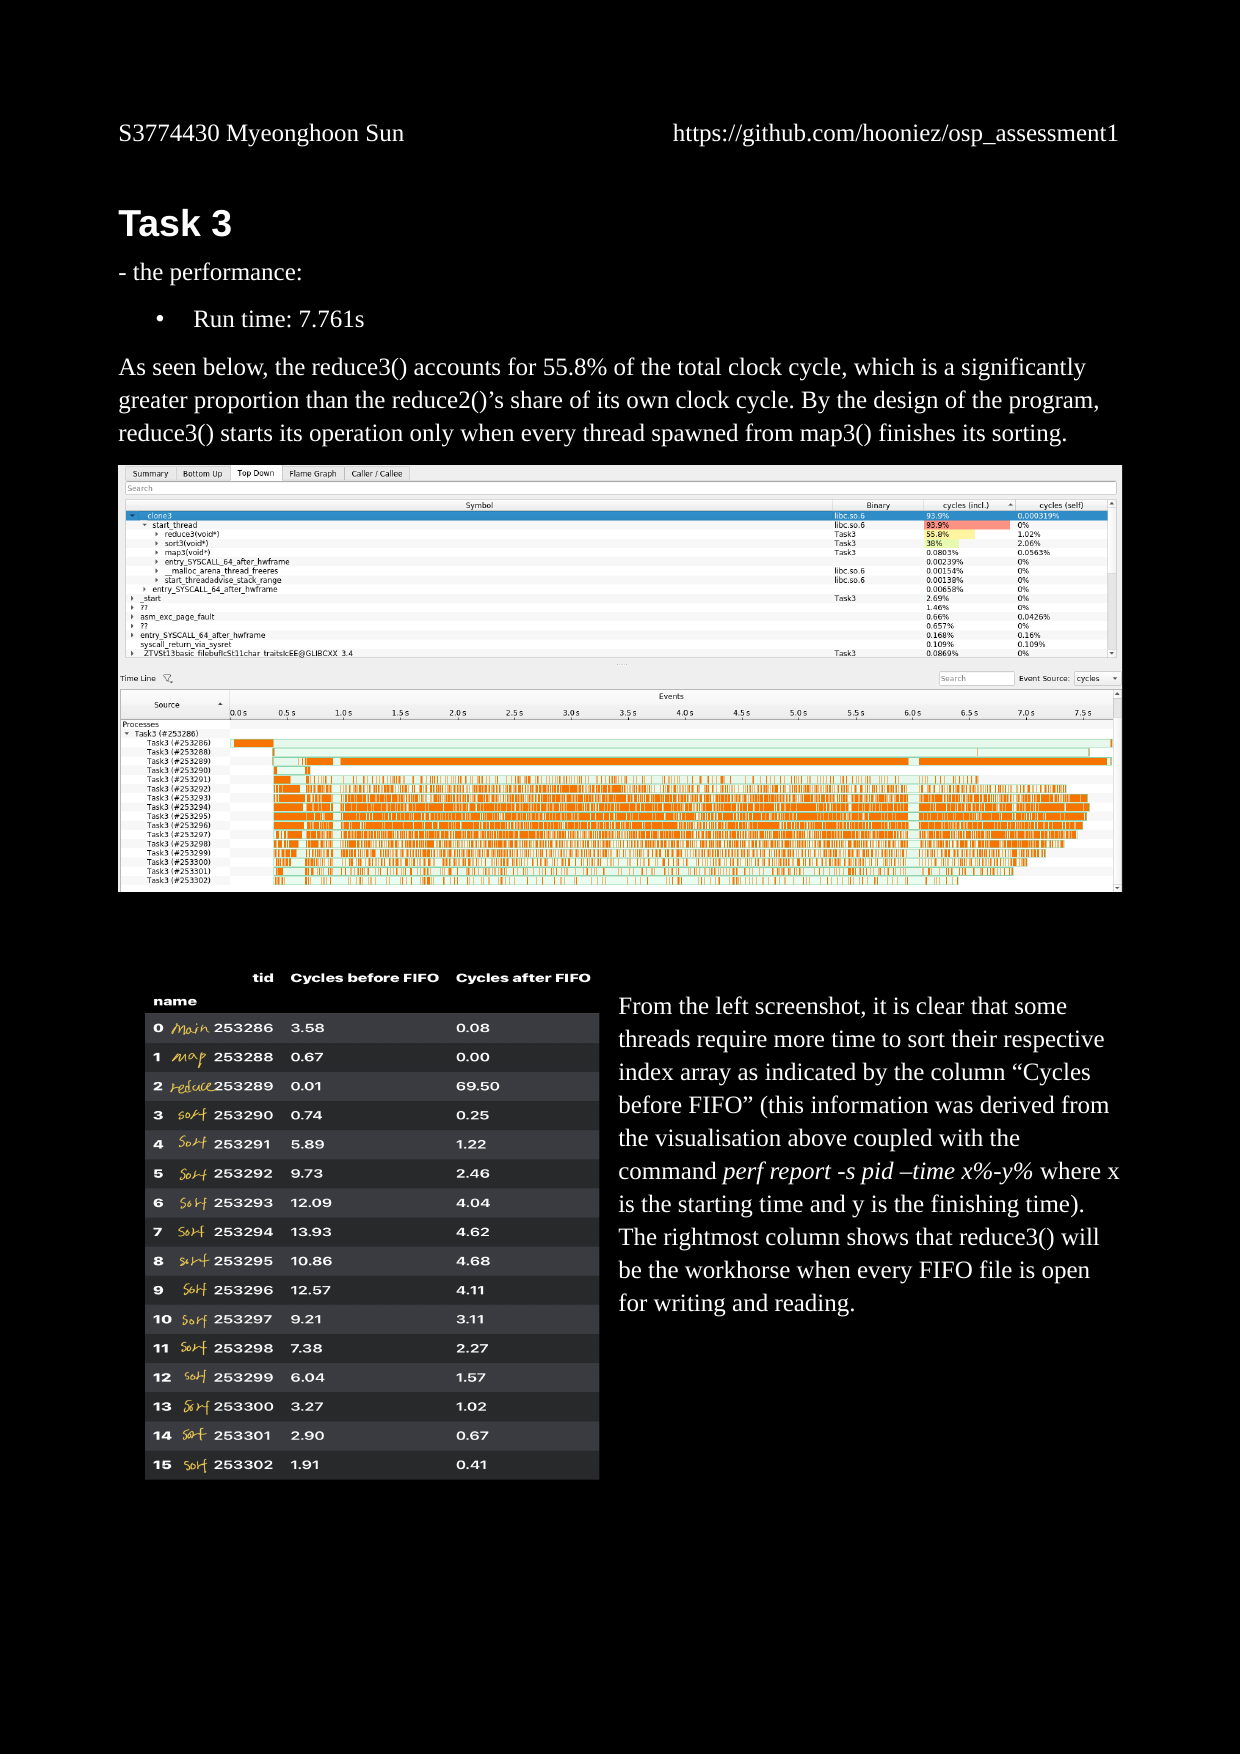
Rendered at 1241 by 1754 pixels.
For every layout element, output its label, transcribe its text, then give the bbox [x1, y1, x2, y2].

subtitle Task 3 [118, 201, 1122, 244]
text From the left screenshot, it is clear that some threads require more time to sort their respective index array as indicated by the column “Cycles before FIFO” (this information was derived from the visualisation above coupled with the command perf report -s pid –time x%-y% where x is the starting time and y is the finishing time). The rightmost column shows that reduce3() will be the workhorse when every FIFO file is open for writing and reading. [619, 991, 1122, 1317]
picture [138, 963, 619, 1481]
text - the performance: [118, 257, 1122, 286]
list Run time: 7.761s [156, 304, 1122, 333]
text As seen below, the reduce3() accounts for 55.8% of the total clock cycle, which is a significantly greater proportion than the reduce2()’s share of its own clock cycle. By the design of the program, reduce3() starts its operation only when every thread spawned from map3() finishes its sorting. [118, 352, 1122, 447]
picture [118, 465, 1123, 892]
